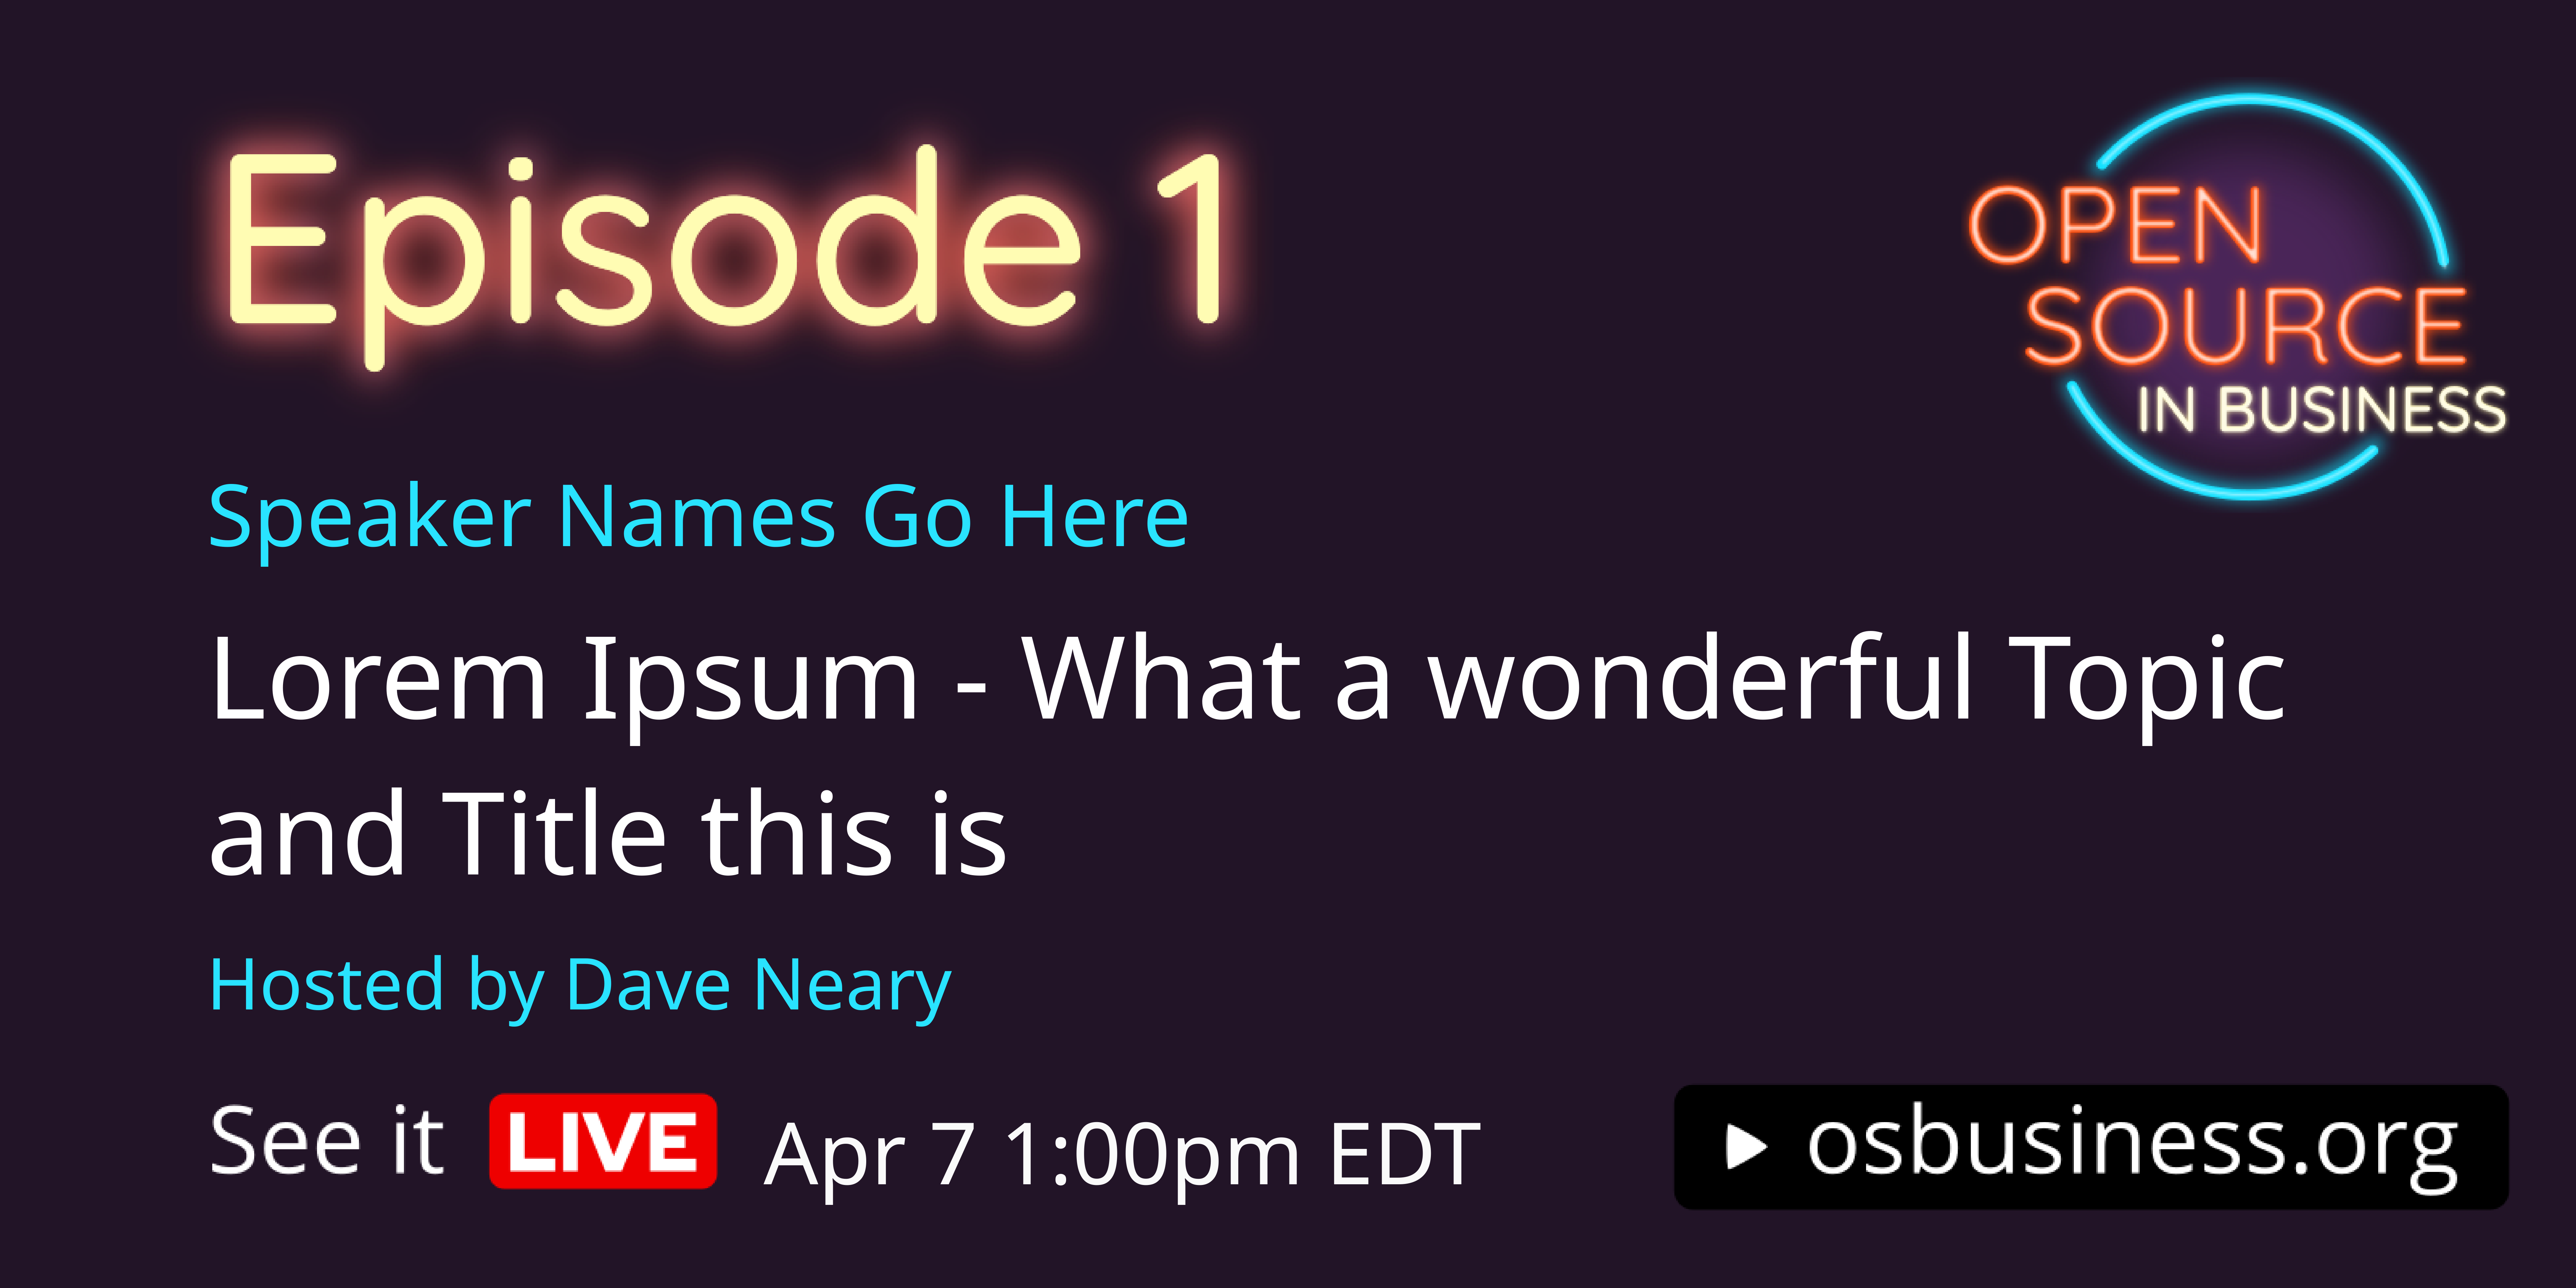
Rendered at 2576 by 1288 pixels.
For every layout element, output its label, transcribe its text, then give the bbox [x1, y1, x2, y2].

picture [0, 0, 2576, 1288]
text_box Lorem Ipsum - What a wonderful Topic and Title this is [201, 594, 2443, 868]
text_box Speaker Names Go Here [201, 452, 1837, 558]
text_box Apr 7 1:00pm EDT [758, 1090, 1841, 1196]
text_box Hosted by Dave Neary [201, 930, 1837, 1020]
